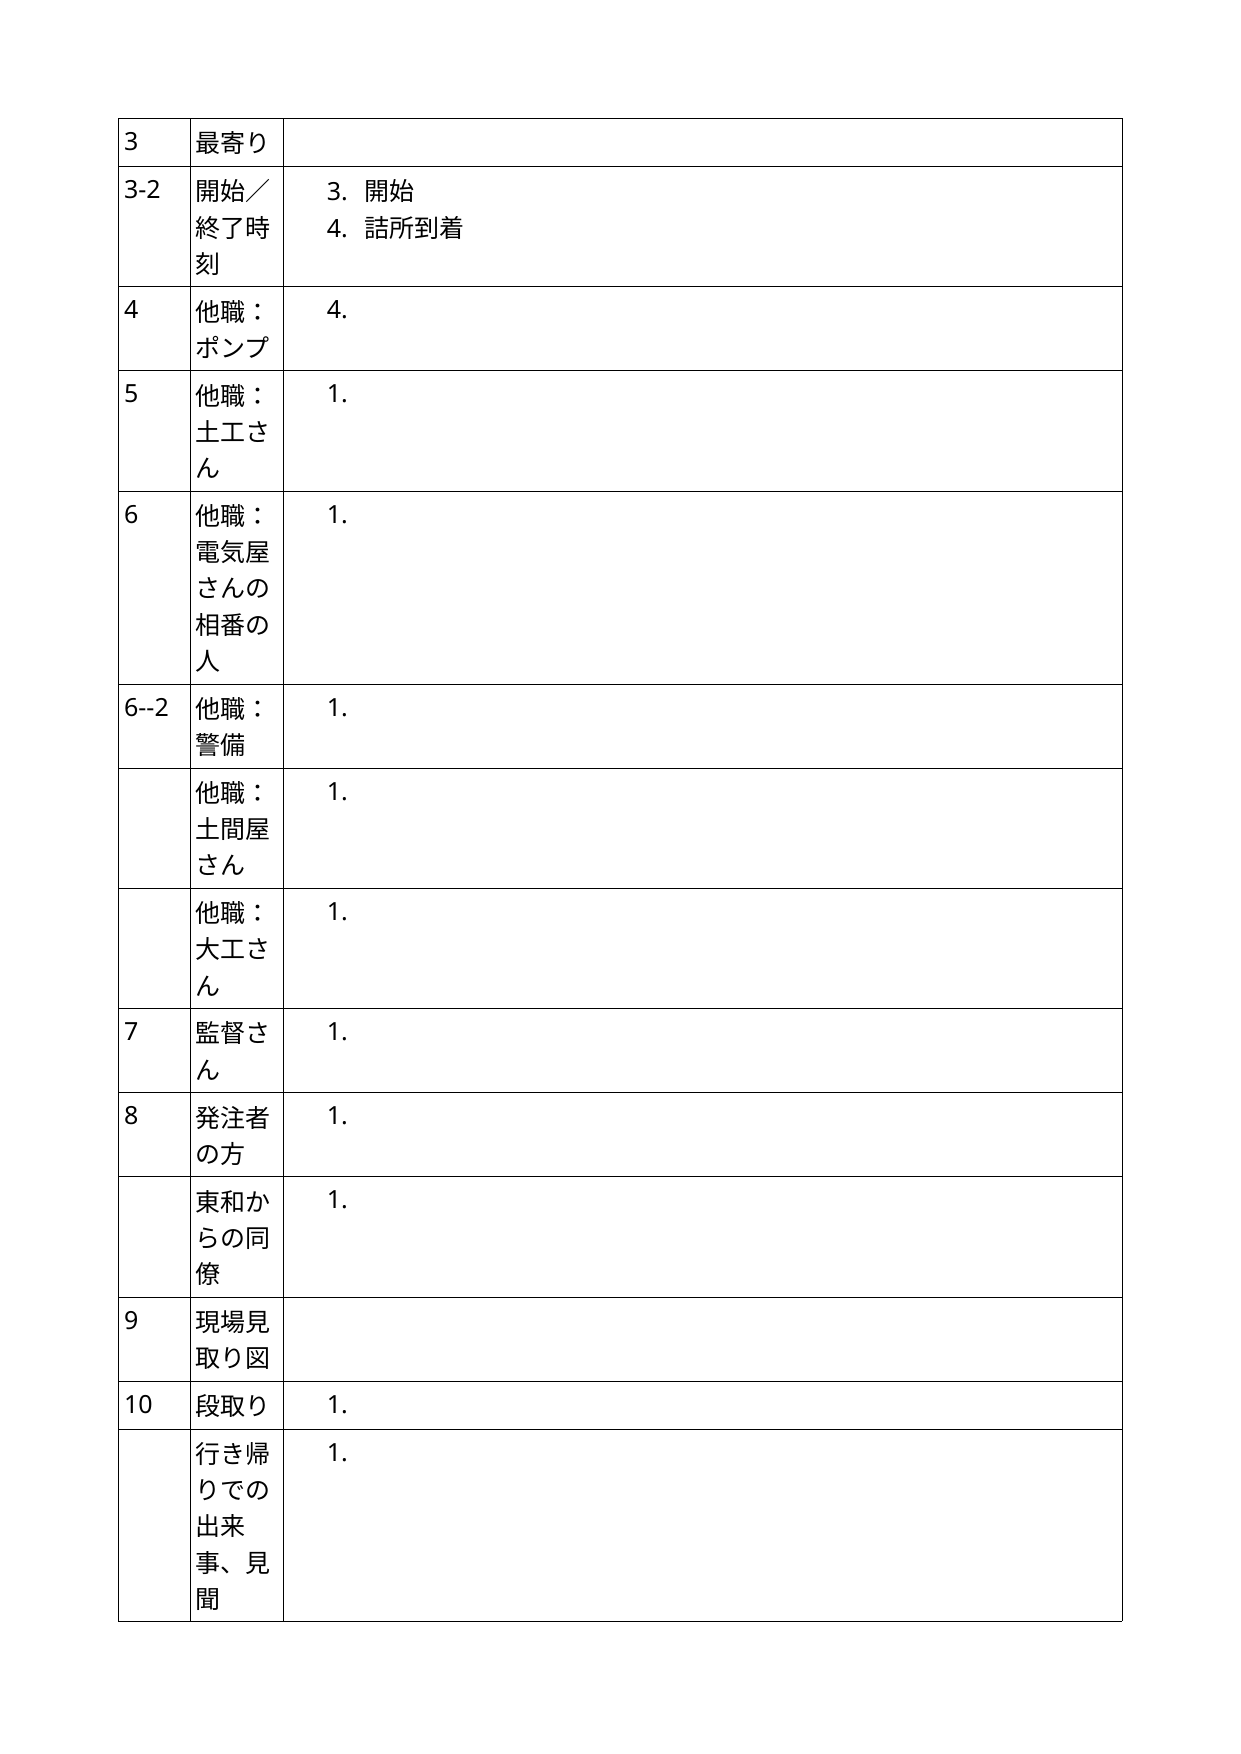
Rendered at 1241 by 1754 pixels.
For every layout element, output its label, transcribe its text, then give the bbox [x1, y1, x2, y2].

table_cell 東和からの同僚 [191, 1177, 283, 1297]
table_cell 他職：警備 [191, 685, 283, 767]
table_cell 3 [119, 119, 190, 166]
table_cell 他職：土間屋さん [191, 769, 283, 888]
table_cell [284, 685, 1122, 767]
table_cell [284, 769, 1122, 888]
table_cell 他職：土工さん [191, 371, 283, 491]
table_cell [284, 1382, 1122, 1428]
table_cell 監督さん [191, 1009, 283, 1092]
table_cell 10 [119, 1382, 190, 1428]
table_cell [284, 1177, 1122, 1297]
table_cell 3-2 [119, 167, 190, 286]
table_cell 他職：大工さん [191, 889, 283, 1008]
table_cell 現場見取り図 [191, 1298, 283, 1381]
table_cell [284, 1009, 1122, 1092]
table_cell [284, 1298, 1122, 1381]
table_cell [284, 1093, 1122, 1176]
table_cell [284, 1430, 1122, 1621]
table_cell 8 [119, 1093, 190, 1176]
table_cell 7 [119, 1009, 190, 1092]
table_cell 6--2 [119, 685, 190, 767]
table_cell 段取り [191, 1382, 283, 1428]
table_cell 9 [119, 1298, 190, 1381]
table_cell 他職：電気屋さんの相番の人 [191, 492, 283, 683]
table_cell [284, 287, 1122, 370]
table_cell [284, 889, 1122, 1008]
table_cell 4 [119, 287, 190, 370]
table_cell [284, 492, 1122, 683]
table_cell 開始／終了時刻 [191, 167, 283, 286]
table_cell 行き帰りでの出来事、見聞 [191, 1430, 283, 1621]
table_cell [119, 1430, 190, 1621]
table_cell 発注者の方 [191, 1093, 283, 1176]
table_cell 最寄り [191, 119, 283, 166]
table_cell 6 [119, 492, 190, 683]
table_cell 開始 詰所到着 [284, 167, 1122, 286]
table_cell [119, 769, 190, 888]
table_cell [284, 371, 1122, 491]
table_cell [119, 889, 190, 1008]
table_cell [119, 1177, 190, 1297]
table_cell 5 [119, 371, 190, 491]
table_cell 他職：ポンプ [191, 287, 283, 370]
table_cell [284, 119, 1122, 166]
